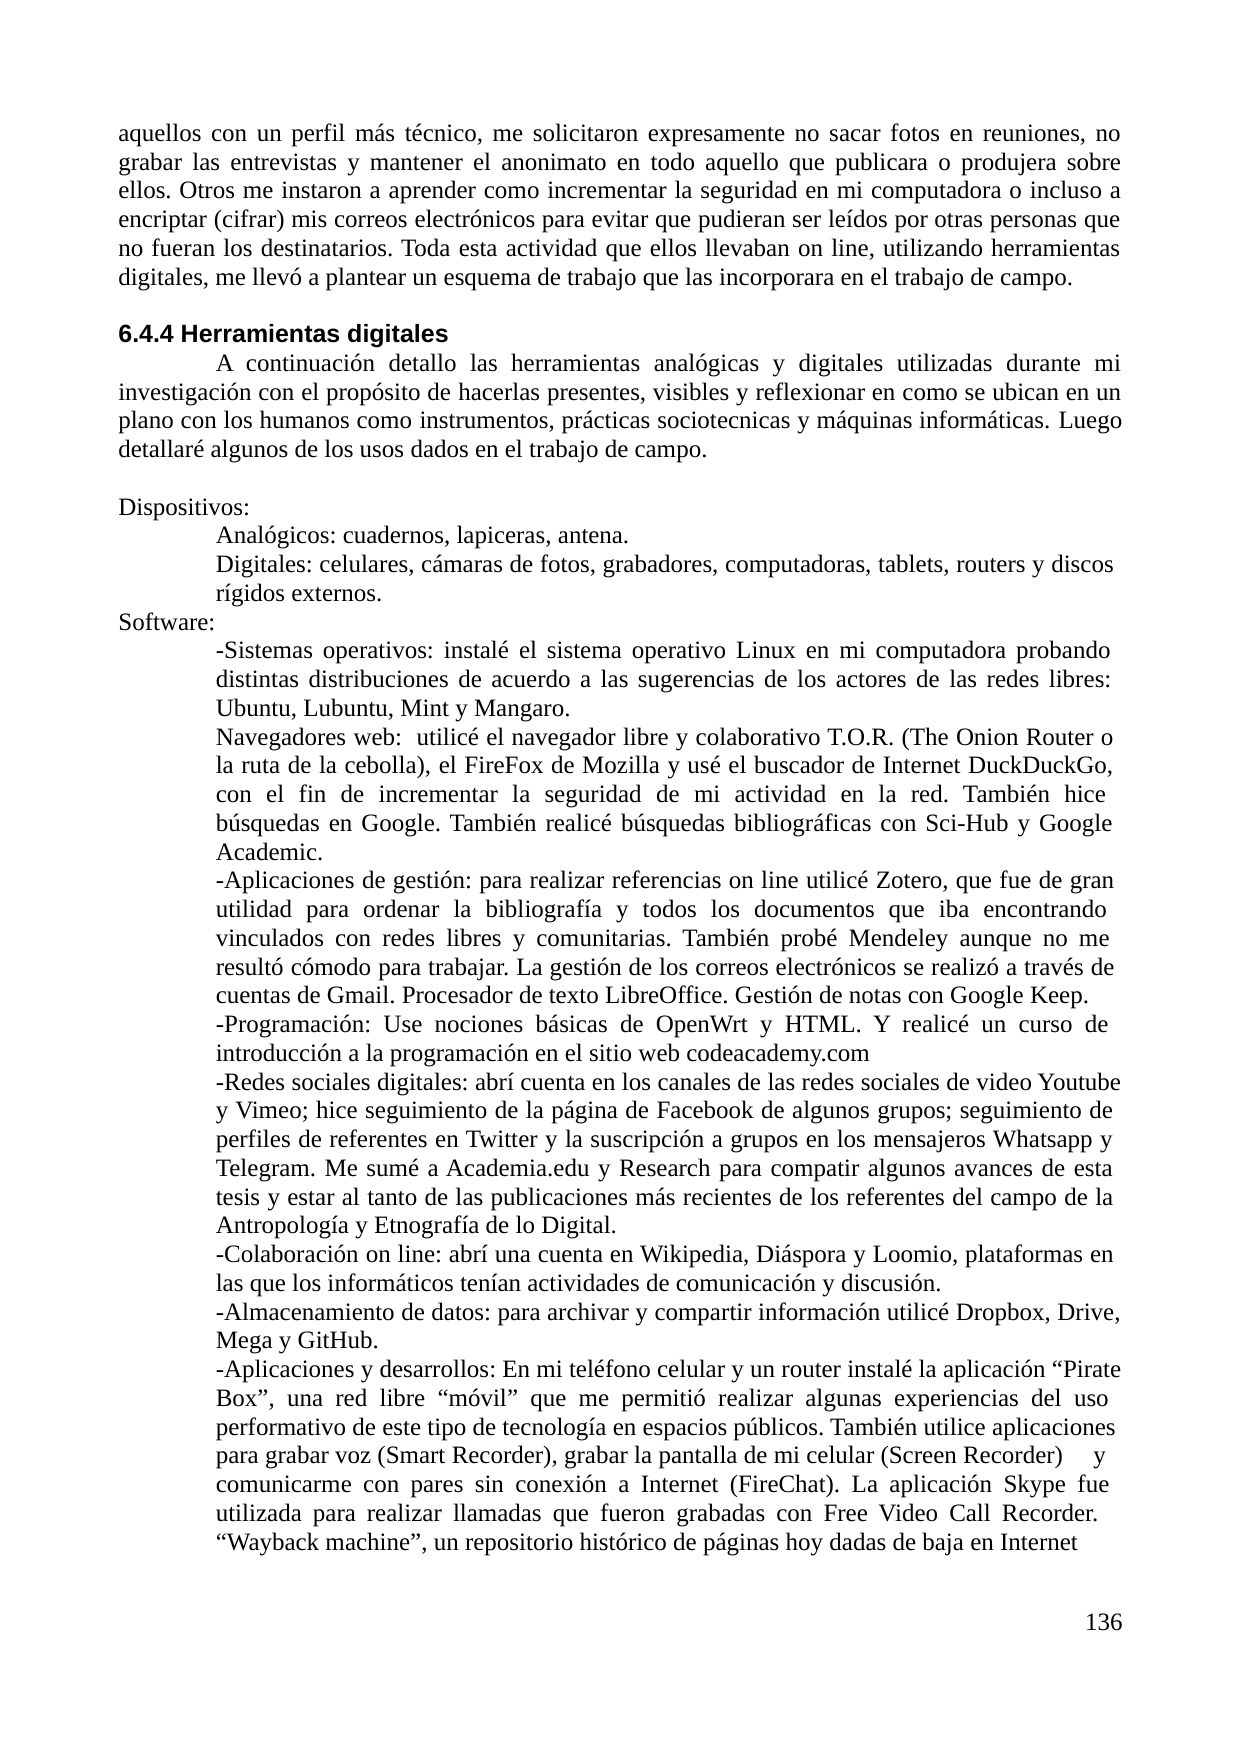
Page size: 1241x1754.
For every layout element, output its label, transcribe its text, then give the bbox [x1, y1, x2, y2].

text Analógicos: cuadernos, lapiceras, antena. [118, 521, 1122, 549]
text -Colaboración on line: abrí una cuenta en Wikipedia, Diáspora y Loomio, plataformas en las que los informáticos tenían actividades de comunicación y discusión. [118, 1239, 1122, 1297]
text Software: [118, 607, 1122, 636]
text -Aplicaciones y desarrollos: En mi teléfono celular y un router instalé la aplicación “Pirate Box”, una red libre “móvil” que me permitió realizar algunas experiencias del uso performativo de este tipo de tecnología en espacios públicos. También utilice aplicaciones para grabar voz (Smart Recorder), grabar la pantalla de mi celular (Screen Recorder) y comunicarme con pares sin conexión a Internet (FireChat). La aplicación Skype fue utilizada para realizar llamadas que fueron grabadas con Free Video Call Recorder. “Wayback machine”, un repositorio histórico de páginas hoy dadas de baja en Internet [118, 1354, 1122, 1556]
subtitle 6.4.4 Herramientas digitales [118, 319, 1122, 348]
text -Aplicaciones de gestión: para realizar referencias on line utilicé Zotero, que fue de gran utilidad para ordenar la bibliografía y todos los documentos que iba encontrando vinculados con redes libres y comunitarias. También probé Mendeley aunque no me resultó cómodo para trabajar. La gestión de los correos electrónicos se realizó a través de cuentas de Gmail. Procesador de texto LibreOffice. Gestión de notas con Google Keep. [118, 866, 1122, 1009]
text Dispositivos: [118, 492, 1122, 521]
text aquellos con un perfil más técnico, me solicitaron expresamente no sacar fotos en reuniones, no grabar las entrevistas y mantener el anonimato en todo aquello que publicara o produjera sobre ellos. Otros me instaron a aprender como incrementar la seguridad en mi computadora o incluso a encriptar (cifrar) mis correos electrónicos para evitar que pudieran ser leídos por otras personas que no fueran los destinatarios. Toda esta actividad que ellos llevaban on line, utilizando herramientas digitales, me llevó a plantear un esquema de trabajo que las incorporara en el trabajo de campo. [118, 118, 1122, 291]
text Digitales: celulares, cámaras de fotos, grabadores, computadoras, tablets, routers y discos rígidos externos. [118, 549, 1122, 607]
text -Sistemas operativos: instalé el sistema operativo Linux en mi computadora probando distintas distribuciones de acuerdo a las sugerencias de los actores de las redes libres: Ubuntu, Lubuntu, Mint y Mangaro. [118, 636, 1122, 722]
text -Almacenamiento de datos: para archivar y compartir información utilicé Dropbox, Drive, Mega y GitHub. [118, 1297, 1122, 1354]
text -Redes sociales digitales: abrí cuenta en los canales de las redes sociales de video Youtube y Vimeo; hice seguimiento de la página de Facebook de algunos grupos; seguimiento de perfiles de referentes en Twitter y la suscripción a grupos en los mensajeros Whatsapp y Telegram. Me sumé a Academia.edu y Research para compatir algunos avances de esta tesis y estar al tanto de las publicaciones más recientes de los referentes del campo de la Antropología y Etnografía de lo Digital. [118, 1067, 1122, 1239]
text A continuación detallo las herramientas analógicas y digitales utilizadas durante mi investigación con el propósito de hacerlas presentes, visibles y reflexionar en como se ubican en un plano con los humanos como instrumentos, prácticas sociotecnicas y máquinas informáticas. Luego detallaré algunos de los usos dados en el trabajo de campo. [118, 348, 1122, 463]
text -Programación: Use nociones básicas de OpenWrt y HTML. Y realicé un curso de introducción a la programación en el sitio web codeacademy.com [118, 1009, 1122, 1067]
text Navegadores web: utilicé el navegador libre y colaborativo T.O.R. (The Onion Router o la ruta de la cebolla), el FireFox de Mozilla y usé el buscador de Internet DuckDuckGo, con el fin de incrementar la seguridad de mi actividad en la red. También hice búsquedas en Google. También realicé búsquedas bibliográficas con Sci-Hub y Google Academic. [118, 722, 1122, 866]
